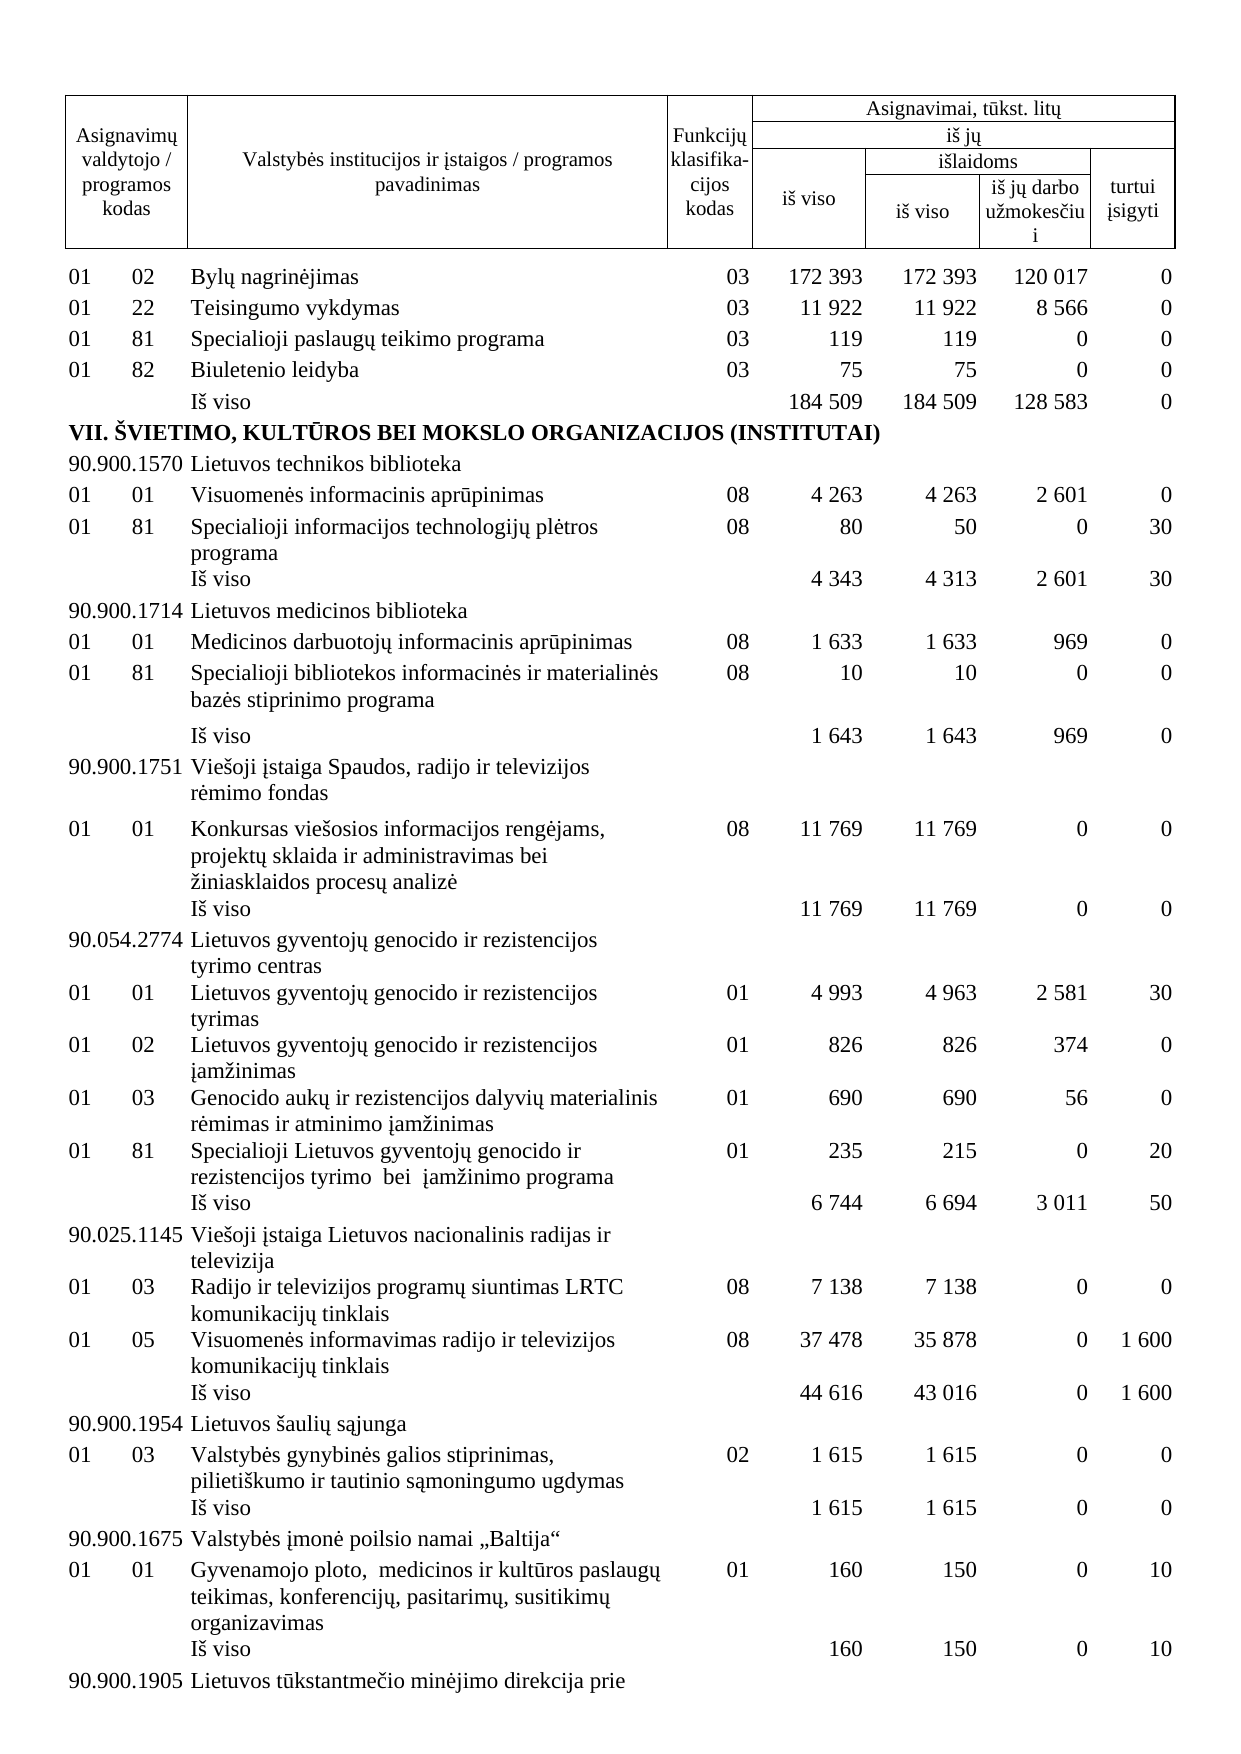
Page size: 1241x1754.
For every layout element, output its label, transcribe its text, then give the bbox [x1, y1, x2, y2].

table_cell 01 [65, 1084, 129, 1137]
table_cell [667, 388, 752, 419]
table_cell 20 [1091, 1137, 1175, 1189]
table_cell 4 263 [752, 482, 865, 513]
table_cell 10 [865, 659, 980, 722]
table_cell 08 [667, 482, 752, 513]
table_cell 90.025.1145 [65, 1221, 187, 1273]
table_cell [65, 1189, 129, 1221]
table_cell 75 [752, 357, 865, 388]
table_cell 0 [980, 325, 1091, 357]
table_cell Specialioji Lietuvos gyventojų genocido ir rezistencijos tyrimo bei įamžinimo programa [188, 1137, 667, 1189]
table_cell 1 633 [865, 628, 980, 659]
table_cell 0 [1091, 1084, 1175, 1137]
table_cell 01 [129, 482, 187, 513]
table_cell 4 343 [752, 566, 865, 597]
table_cell 0 [980, 816, 1091, 894]
table_cell 90.900.1905 [65, 1667, 187, 1695]
table_cell [980, 926, 1091, 978]
table_cell 0 [1091, 628, 1175, 659]
table_cell 0 [1091, 722, 1175, 753]
table_cell [65, 722, 129, 753]
table_cell Lietuvos tūkstantmečio minėjimo direkcija prie [188, 1667, 667, 1695]
table_cell 81 [129, 325, 187, 357]
table_cell [129, 1189, 187, 1221]
table_cell 03 [667, 263, 752, 294]
table_cell 11 769 [865, 816, 980, 894]
table_cell 50 [865, 513, 980, 566]
table_cell 02 [129, 1031, 187, 1084]
table_cell 11 769 [865, 895, 980, 926]
table_cell [752, 1525, 865, 1556]
table_cell [667, 753, 752, 816]
table_cell 2 581 [980, 979, 1091, 1031]
table_cell išlaidoms [866, 149, 1090, 174]
table_cell 235 [752, 1137, 865, 1189]
table_cell 826 [752, 1031, 865, 1084]
table_cell 03 [667, 294, 752, 325]
table_cell 01 [65, 513, 129, 566]
table_cell [752, 1410, 865, 1441]
table_cell [129, 1494, 187, 1525]
table_cell [980, 753, 1091, 816]
table_cell 374 [980, 1031, 1091, 1084]
table_cell 02 [667, 1441, 752, 1494]
table_cell Iš viso [188, 722, 667, 753]
table_cell [865, 753, 980, 816]
table_cell Visuomenės informavimas radijo ir televizijos komunikacijų tinklais [188, 1326, 667, 1379]
table_cell [667, 1494, 752, 1525]
table_cell 01 [65, 659, 129, 722]
table_cell [752, 753, 865, 816]
table_cell 969 [980, 722, 1091, 753]
table_cell iš jų darbo užmokesčiui [980, 175, 1090, 247]
table_cell 03 [129, 1441, 187, 1494]
table_cell 1 615 [865, 1494, 980, 1525]
table_cell 10 [752, 659, 865, 722]
table_cell 01 [65, 325, 129, 357]
table_cell [667, 1525, 752, 1556]
table_cell 01 [667, 1137, 752, 1189]
table_cell 01 [667, 1084, 752, 1137]
table_cell 160 [752, 1636, 865, 1667]
table_cell 0 [1091, 294, 1175, 325]
table_cell [752, 597, 865, 628]
table_cell 80 [752, 513, 865, 566]
table_cell 01 [667, 979, 752, 1031]
table_cell [865, 597, 980, 628]
table_cell [129, 1379, 187, 1410]
table_cell [1091, 1221, 1175, 1273]
table_cell 01 [65, 482, 129, 513]
table_cell [65, 388, 129, 419]
table_cell [65, 1494, 129, 1525]
table_cell 1 615 [752, 1494, 865, 1525]
table_cell [667, 1221, 752, 1273]
table_cell 01 [65, 1326, 129, 1379]
table_cell 01 [65, 1441, 129, 1494]
table_cell 11 922 [865, 294, 980, 325]
table_cell 81 [129, 659, 187, 722]
table_cell 0 [1091, 1273, 1175, 1326]
table_cell 90.054.2774 [65, 926, 187, 978]
table_cell 0 [1091, 659, 1175, 722]
table_cell 2 601 [980, 482, 1091, 513]
table_cell [667, 1636, 752, 1667]
table_cell 11 769 [752, 816, 865, 894]
table_cell 4 993 [752, 979, 865, 1031]
table_cell iš jų [753, 122, 1174, 148]
table_cell 1 633 [752, 628, 865, 659]
table_cell [65, 249, 1175, 263]
table_cell 01 [129, 628, 187, 659]
table_cell 160 [752, 1556, 865, 1636]
table_cell 2 601 [980, 566, 1091, 597]
table_cell 01 [129, 816, 187, 894]
table_cell 0 [980, 513, 1091, 566]
table_cell 08 [667, 659, 752, 722]
table_cell 02 [129, 263, 187, 294]
table_cell Lietuvos gyventojų genocido ir rezistencijos tyrimas [188, 979, 667, 1031]
table_cell 30 [1091, 566, 1175, 597]
table_cell [752, 926, 865, 978]
table_cell 8 566 [980, 294, 1091, 325]
table_cell 150 [865, 1556, 980, 1636]
table_cell 969 [980, 628, 1091, 659]
table_header Asignavimai, tūkst. litų [753, 96, 1174, 121]
table_cell 01 [65, 816, 129, 894]
table_cell 37 478 [752, 1326, 865, 1379]
table_cell 119 [865, 325, 980, 357]
table_cell Specialioji informacijos technologijų plėtros programa [188, 513, 667, 566]
table_cell [667, 1189, 752, 1221]
table_cell [865, 926, 980, 978]
table_cell [129, 1636, 187, 1667]
table_cell 03 [667, 357, 752, 388]
table_cell 01 [65, 1137, 129, 1189]
table_cell 128 583 [980, 388, 1091, 419]
table_cell 184 509 [752, 388, 865, 419]
table_cell Iš viso [188, 895, 667, 926]
table_cell 0 [980, 1556, 1091, 1636]
table_cell 0 [980, 1137, 1091, 1189]
table_cell [1091, 926, 1175, 978]
table_cell 7 138 [752, 1273, 865, 1326]
table_cell 08 [667, 1273, 752, 1326]
table_cell VII. ŠVIETIMO, KULTŪROS BEI MOKSLO ORGANIZACIJOS (INSTITUTAI) [65, 419, 1175, 450]
table_cell Teisingumo vykdymas [188, 294, 667, 325]
table_cell 11 922 [752, 294, 865, 325]
table_cell Lietuvos technikos biblioteka [188, 450, 667, 482]
table_cell [1091, 450, 1175, 482]
table_cell [1091, 1667, 1175, 1695]
table_cell 0 [980, 1379, 1091, 1410]
table_cell [667, 566, 752, 597]
table_cell 172 393 [752, 263, 865, 294]
table_cell Bylų nagrinėjimas [188, 263, 667, 294]
table_cell 90.900.1954 [65, 1410, 187, 1441]
table_cell 7 138 [865, 1273, 980, 1326]
table_cell [980, 450, 1091, 482]
table_cell [667, 895, 752, 926]
table_cell [752, 1667, 865, 1695]
table_cell [129, 722, 187, 753]
table_cell 82 [129, 357, 187, 388]
table_cell [865, 1221, 980, 1273]
table_cell 150 [865, 1636, 980, 1667]
table_cell 22 [129, 294, 187, 325]
table_cell Iš viso [188, 1636, 667, 1667]
table_cell 4 263 [865, 482, 980, 513]
table_cell 01 [667, 1556, 752, 1636]
table_cell [667, 722, 752, 753]
table_cell 03 [129, 1273, 187, 1326]
table_cell 81 [129, 513, 187, 566]
table_cell 6 744 [752, 1189, 865, 1221]
table_cell Iš viso [188, 388, 667, 419]
table_cell [865, 1667, 980, 1695]
table_cell Lietuvos gyventojų genocido ir rezistencijos įamžinimas [188, 1031, 667, 1084]
table_cell 10 [1091, 1636, 1175, 1667]
table_cell Konkursas viešosios informacijos rengėjams, projektų sklaida ir administravimas bei žiniasklaidos procesų analizė [188, 816, 667, 894]
table_header Asignavimų valdytojo / programos kodas [66, 96, 187, 247]
table_cell 01 [65, 979, 129, 1031]
table_cell 0 [1091, 325, 1175, 357]
table_cell [980, 1667, 1091, 1695]
table_cell [980, 1525, 1091, 1556]
table_cell 43 016 [865, 1379, 980, 1410]
table_cell Lietuvos šaulių sąjunga [188, 1410, 667, 1441]
table_cell 0 [980, 1326, 1091, 1379]
table_cell [752, 1221, 865, 1273]
table_cell 50 [1091, 1189, 1175, 1221]
table_cell 30 [1091, 979, 1175, 1031]
table_cell Biuletenio leidyba [188, 357, 667, 388]
table_cell 172 393 [865, 263, 980, 294]
table_cell Lietuvos gyventojų genocido ir rezistencijos tyrimo centras [188, 926, 667, 978]
table_cell [65, 566, 129, 597]
table_cell 01 [65, 357, 129, 388]
table_cell [1091, 1410, 1175, 1441]
table_cell 81 [129, 1137, 187, 1189]
table_cell 0 [1091, 263, 1175, 294]
table_cell 03 [667, 325, 752, 357]
table_cell [667, 1410, 752, 1441]
table_cell Valstybės gynybinės galios stiprinimas, pilietiškumo ir tautinio sąmoningumo ugdymas [188, 1441, 667, 1494]
table_cell 44 616 [752, 1379, 865, 1410]
table_cell Viešoji įstaiga Lietuvos nacionalinis radijas ir televizija [188, 1221, 667, 1273]
table_cell 0 [1091, 1441, 1175, 1494]
table_cell 4 313 [865, 566, 980, 597]
table_cell 0 [980, 895, 1091, 926]
table_cell 01 [65, 294, 129, 325]
table_cell 01 [65, 263, 129, 294]
table_cell iš viso [753, 149, 865, 247]
table_cell 90.900.1714 [65, 597, 187, 628]
table_cell 08 [667, 816, 752, 894]
table_cell Gyvenamojo ploto, medicinos ir kultūros paslaugų teikimas, konferencijų, pasitarimų, susitikimų organizavimas [188, 1556, 667, 1636]
table_cell Medicinos darbuotojų informacinis aprūpinimas [188, 628, 667, 659]
table_cell Specialioji bibliotekos informacinės ir materialinės bazės stiprinimo programa [188, 659, 667, 722]
table_cell 0 [980, 1441, 1091, 1494]
table_cell [667, 1379, 752, 1410]
table_cell [65, 895, 129, 926]
table_cell 0 [1091, 357, 1175, 388]
table_cell [667, 597, 752, 628]
table_cell Iš viso [188, 1379, 667, 1410]
table_cell 119 [752, 325, 865, 357]
table_cell [980, 1221, 1091, 1273]
table_cell 690 [865, 1084, 980, 1137]
table_cell Visuomenės informacinis aprūpinimas [188, 482, 667, 513]
table_cell 4 963 [865, 979, 980, 1031]
table_cell 1 600 [1091, 1379, 1175, 1410]
table_cell 75 [865, 357, 980, 388]
table_cell 08 [667, 513, 752, 566]
table_cell 0 [980, 659, 1091, 722]
table_cell 1 600 [1091, 1326, 1175, 1379]
table_cell 01 [129, 979, 187, 1031]
table_cell 30 [1091, 513, 1175, 566]
table_cell Iš viso [188, 1494, 667, 1525]
table_cell 90.900.1675 [65, 1525, 187, 1556]
table_cell 690 [752, 1084, 865, 1137]
table_cell [129, 566, 187, 597]
table_cell 01 [65, 1031, 129, 1084]
table_cell 1 643 [752, 722, 865, 753]
table_cell 0 [1091, 1031, 1175, 1084]
table_cell Radijo ir televizijos programų siuntimas LRTC komunikacijų tinklais [188, 1273, 667, 1326]
table_header Funkcijų klasifika-cijos kodas [668, 96, 752, 247]
table_header Valstybės institucijos ir įstaigos / programos pavadinimas [188, 96, 667, 247]
table_cell 184 509 [865, 388, 980, 419]
table_cell [667, 926, 752, 978]
table_cell [667, 450, 752, 482]
table_cell 35 878 [865, 1326, 980, 1379]
table_cell 0 [1091, 816, 1175, 894]
table_cell Lietuvos medicinos biblioteka [188, 597, 667, 628]
table_cell 08 [667, 1326, 752, 1379]
table_cell 05 [129, 1326, 187, 1379]
table_cell turtui įsigyti [1091, 149, 1174, 247]
table_cell [1091, 753, 1175, 816]
table_cell Valstybės įmonė poilsio namai „Baltija“ [188, 1525, 667, 1556]
table_cell 1 615 [752, 1441, 865, 1494]
table_cell [980, 1410, 1091, 1441]
table_cell 3 011 [980, 1189, 1091, 1221]
table_cell 0 [980, 1273, 1091, 1326]
table_cell 01 [65, 1273, 129, 1326]
table_cell Iš viso [188, 566, 667, 597]
table_cell [129, 388, 187, 419]
table_cell [865, 1410, 980, 1441]
table_cell 6 694 [865, 1189, 980, 1221]
table_cell [752, 450, 865, 482]
table_cell iš viso [866, 175, 979, 247]
table_cell [65, 1636, 129, 1667]
table_cell Genocido aukų ir rezistencijos dalyvių materialinis rėmimas ir atminimo įamžinimas [188, 1084, 667, 1137]
table_cell 01 [667, 1031, 752, 1084]
table_cell 215 [865, 1137, 980, 1189]
table_cell 120 017 [980, 263, 1091, 294]
table_cell 0 [1091, 482, 1175, 513]
table_cell 1 615 [865, 1441, 980, 1494]
table_cell 01 [65, 628, 129, 659]
table_cell 0 [980, 1636, 1091, 1667]
table_cell 10 [1091, 1556, 1175, 1636]
table_cell 11 769 [752, 895, 865, 926]
table_cell [980, 597, 1091, 628]
table_cell [1091, 1525, 1175, 1556]
table_cell 0 [980, 1494, 1091, 1525]
table_cell Iš viso [188, 1189, 667, 1221]
table_cell [667, 1667, 752, 1695]
table_cell [65, 1379, 129, 1410]
table_cell 03 [129, 1084, 187, 1137]
table_cell 90.900.1570 [65, 450, 187, 482]
table_cell 08 [667, 628, 752, 659]
table_cell [865, 450, 980, 482]
table_cell 0 [1091, 1494, 1175, 1525]
table_cell 0 [1091, 388, 1175, 419]
table_cell Specialioji paslaugų teikimo programa [188, 325, 667, 357]
table_cell 826 [865, 1031, 980, 1084]
table_cell 0 [980, 357, 1091, 388]
table_cell 01 [65, 1556, 129, 1636]
table_cell 56 [980, 1084, 1091, 1137]
table_cell 90.900.1751 [65, 753, 187, 816]
table_cell [865, 1525, 980, 1556]
table_cell [1091, 597, 1175, 628]
table_cell Viešoji įstaiga Spaudos, radijo ir televizijos rėmimo fondas [188, 753, 667, 816]
table_cell 0 [1091, 895, 1175, 926]
table_cell 1 643 [865, 722, 980, 753]
table_cell 01 [129, 1556, 187, 1636]
table_cell [129, 895, 187, 926]
